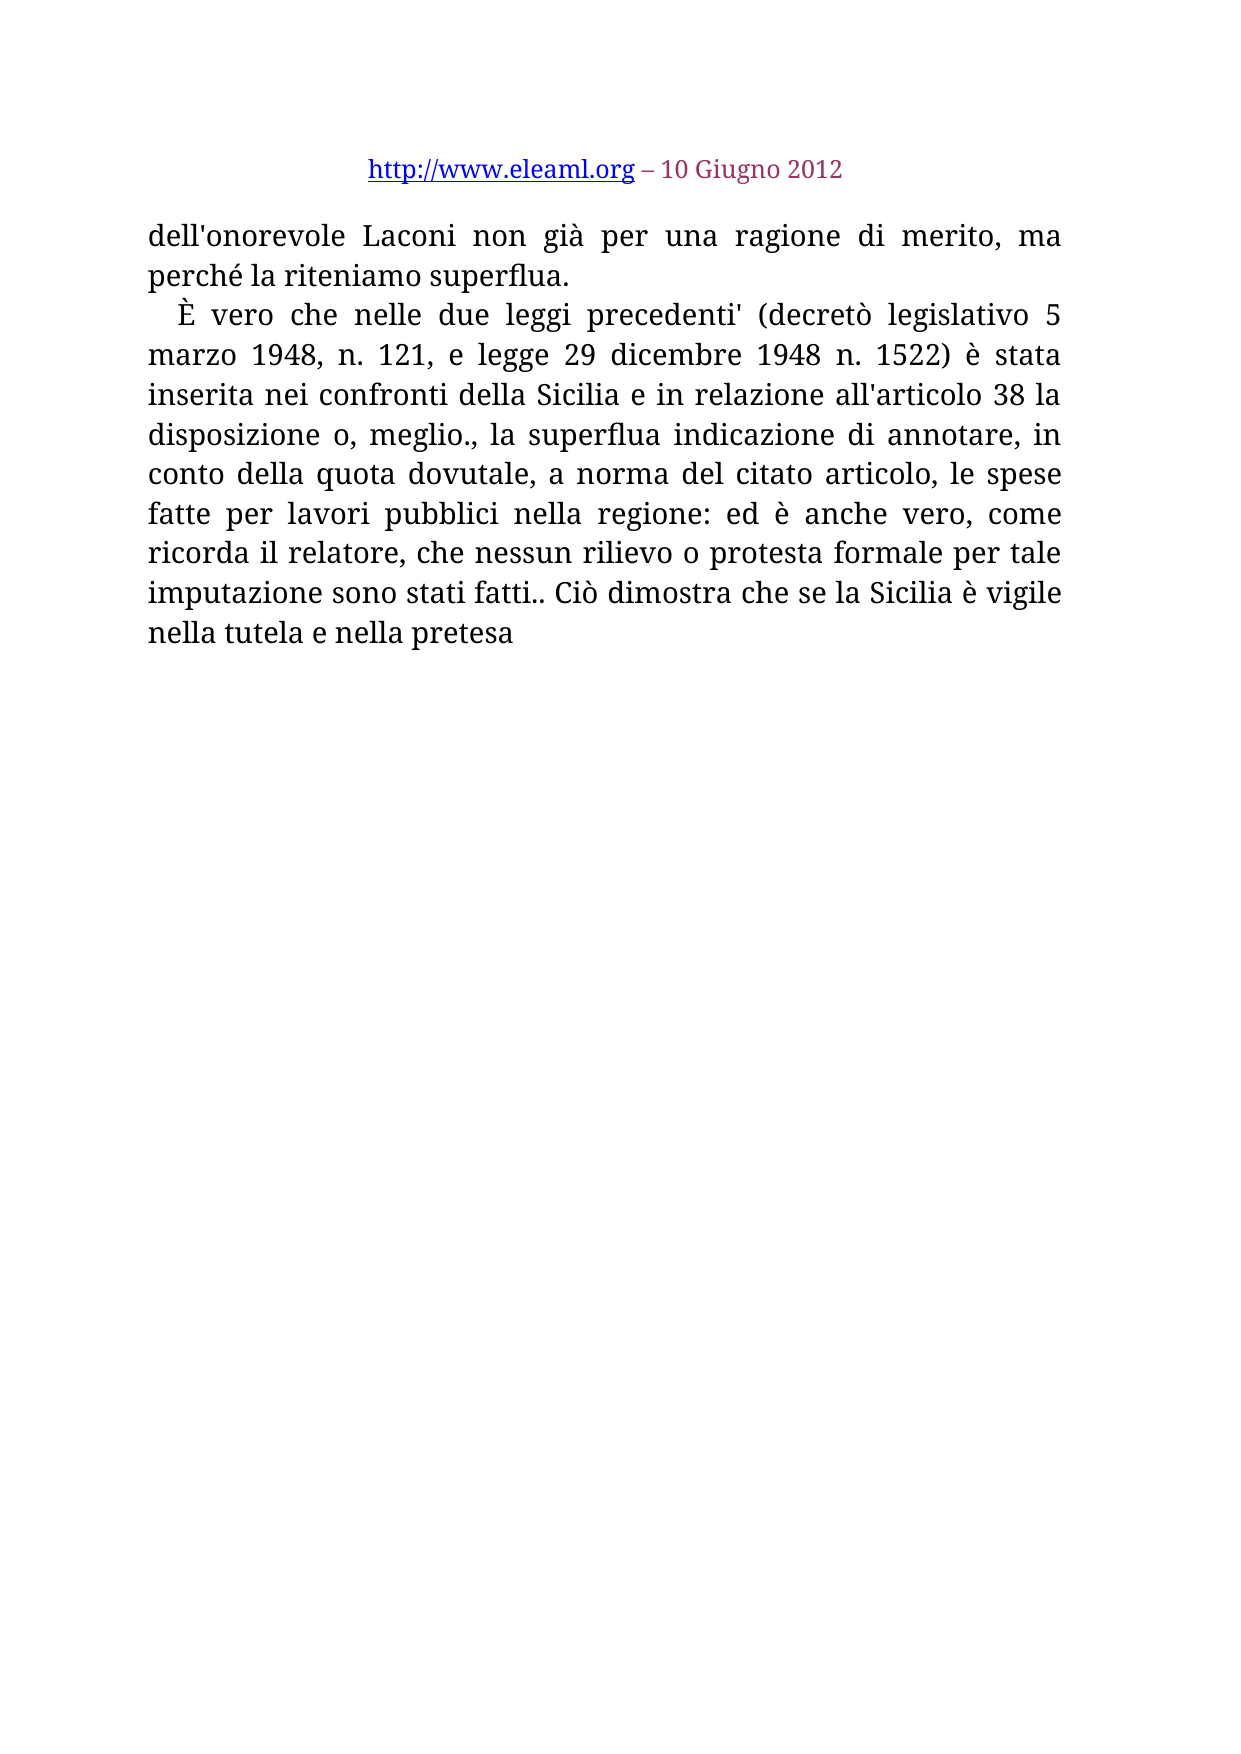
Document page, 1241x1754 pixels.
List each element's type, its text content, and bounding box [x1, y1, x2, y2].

text dell'onorevole Laconi non già per una ragione di merito, ma perché la riteniamo superflua. [148, 215, 1063, 295]
text È vero che nelle due leggi precedenti' (decretò legislativo 5 marzo 1948, n. 121, e legge 29 dicembre 1948 n. 1522) è stata inserita nei confronti della Sicilia e in relazione all'articolo 38 la disposizione o, meglio., la superflua indicazione di annotare, in conto della quota dovutale, a norma del citato articolo, le spese fatte per lavori pubblici nella regione: ed è anche vero, come ricorda il relatore, che nessun rilievo o protesta formale per tale imputazione sono stati fatti.. Ciò dimostra che se la Sicilia è vigile nella tutela e nella pretesa [148, 295, 1063, 652]
